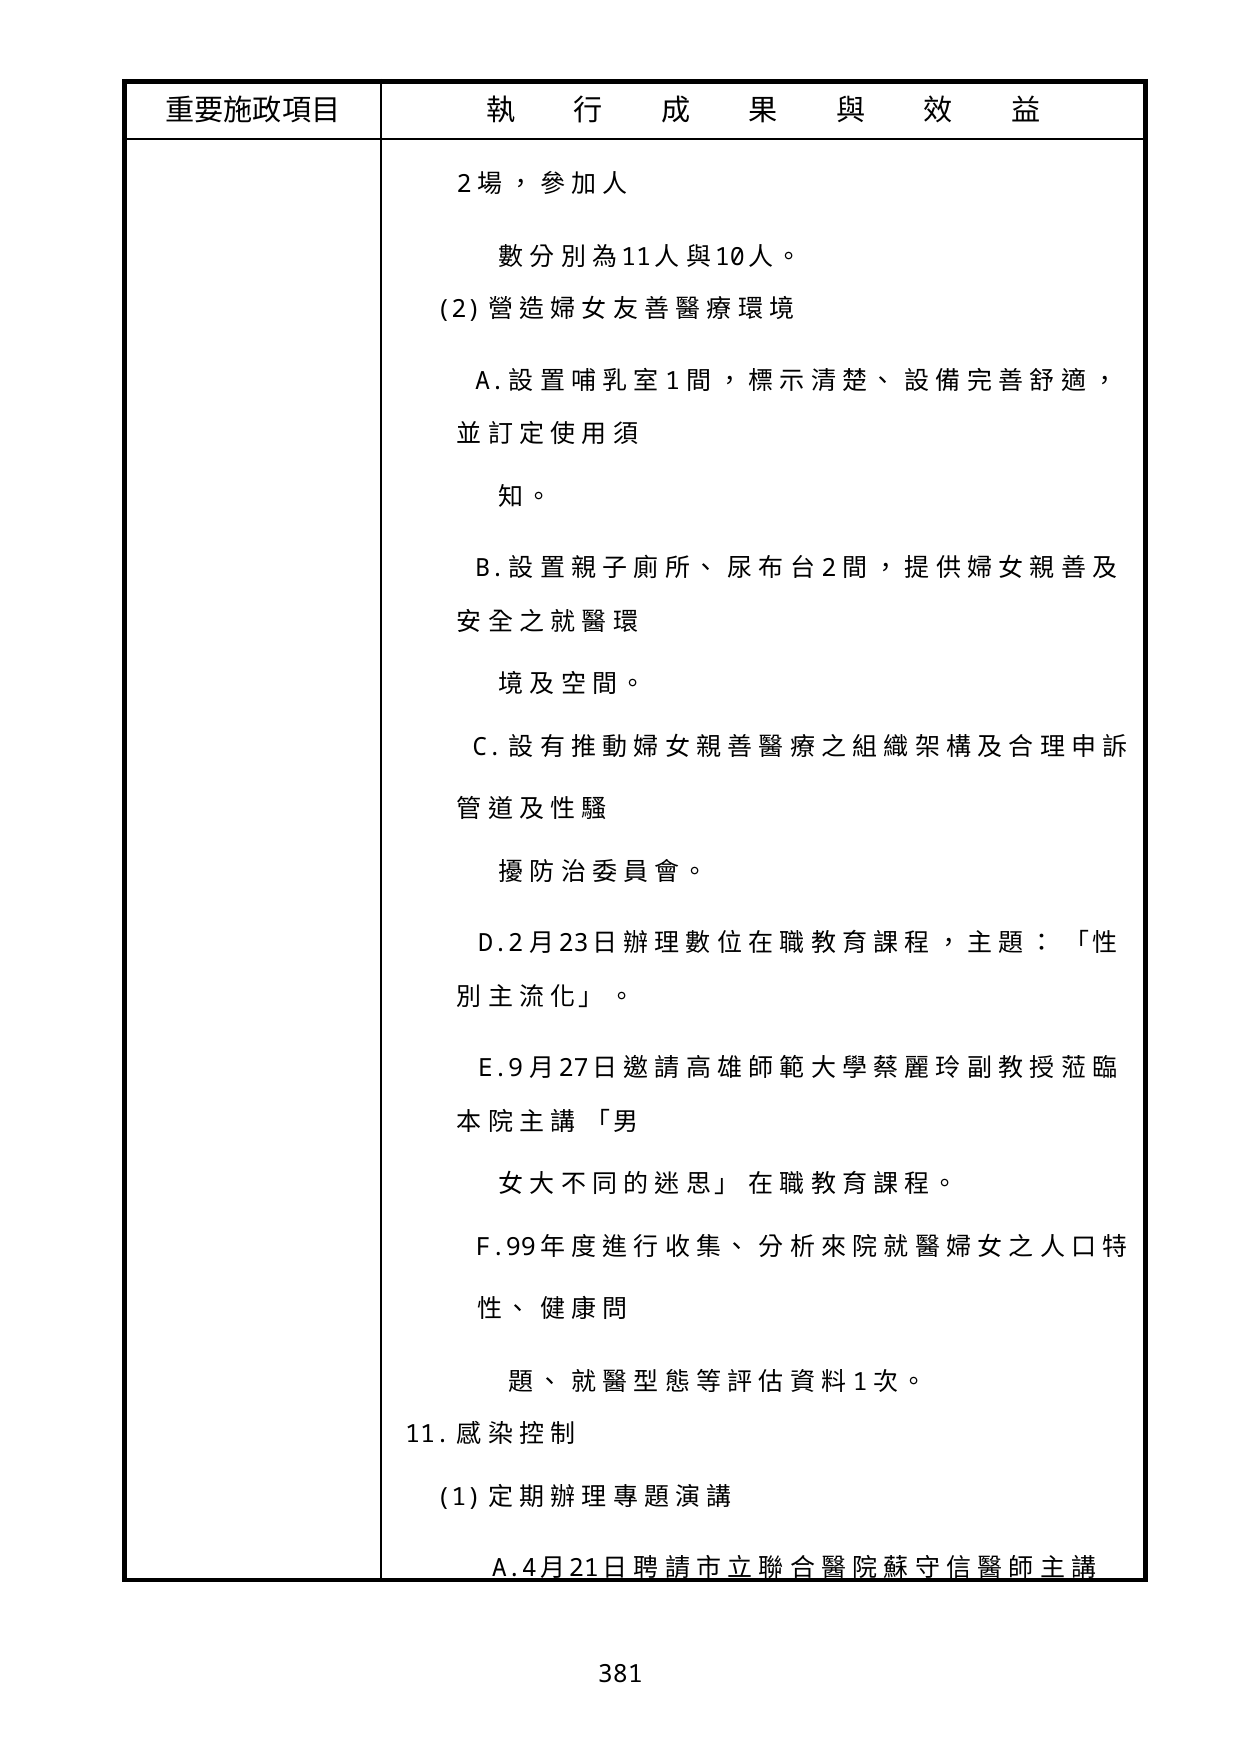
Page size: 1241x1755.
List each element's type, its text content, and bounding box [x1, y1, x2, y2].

table_header 重要施政項目 [127, 84, 380, 138]
table_header 執 行 成 果 與 效 益 [382, 84, 1143, 138]
table_cell 2場，參加人 數分別為11人與10人。 (2)營造婦女友善醫療環境 A.設置哺乳室1間，標示清楚、設備完善舒適，並訂定使用須 知。 B.設置親子廁所、尿布台2間，提供婦女親善及安全之就醫環 境及空間。 C.設有推動婦女親善醫療之組織架構及合理申訴管道及性騷 擾防治委員會。 D.2月23日辦理數位在職教育課程，主題：「性別主流化」。 E.9月27日邀請高雄師範大學蔡麗玲副教授蒞臨本院主講「男 女大不同的迷思」在職教育課程。 F.99年度進行收集、分析來院就醫婦女之人口特性、健康問 題、就醫型態等評估資料1次。 11.感染控制 (1)定期辦理專題演講 A.4月21日聘請市立聯合醫院蘇守信醫師主講 [382, 140, 1143, 1577]
table_cell [127, 140, 380, 1577]
